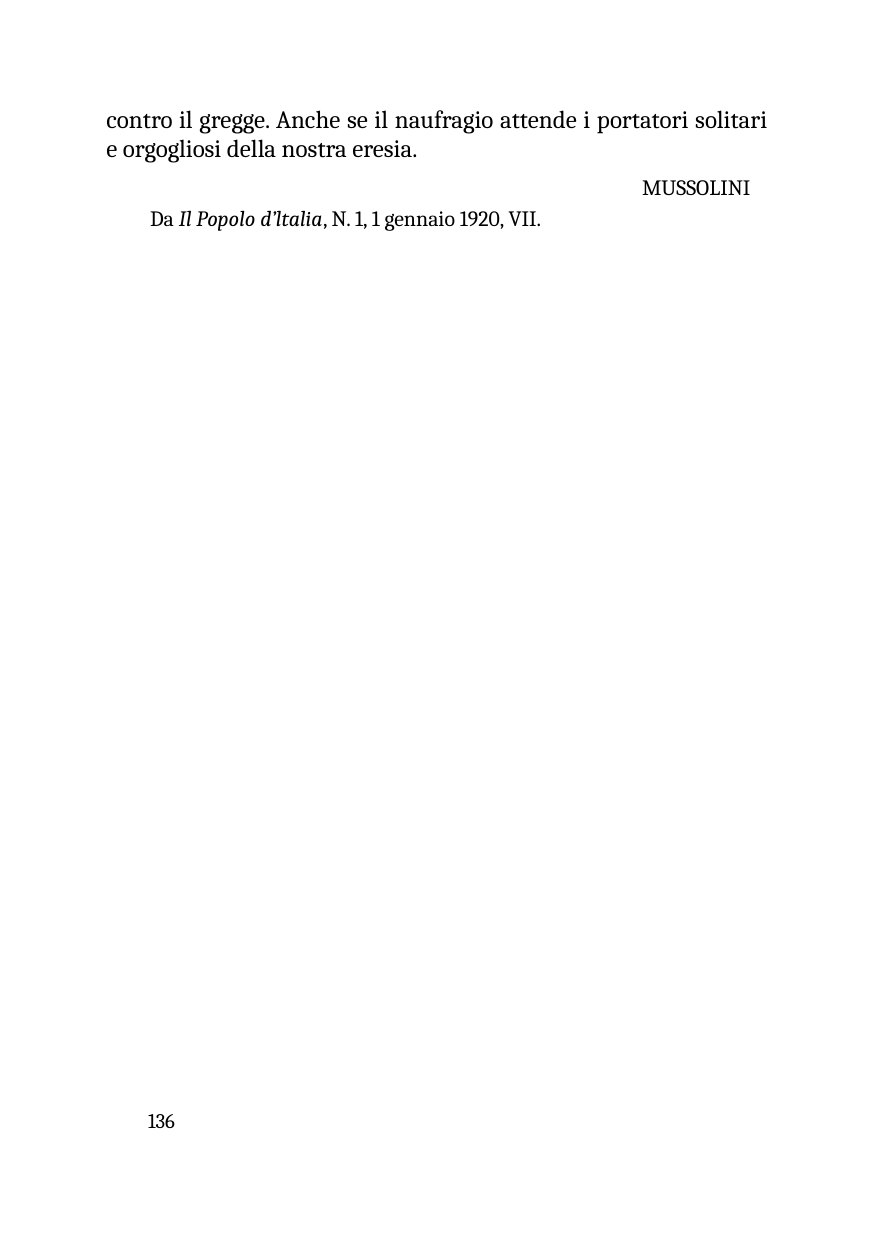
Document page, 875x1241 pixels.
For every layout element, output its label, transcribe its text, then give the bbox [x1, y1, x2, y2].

text MUSSOLINI [106, 176, 750, 201]
text contro il gregge. Anche se il naufragio attende i portatori solitari e orgogliosi della nostra eresia. [106, 106, 768, 164]
text Da Il Popolo d’ltalia, N. 1, 1 gennaio 1920, VII. [106, 207, 750, 232]
